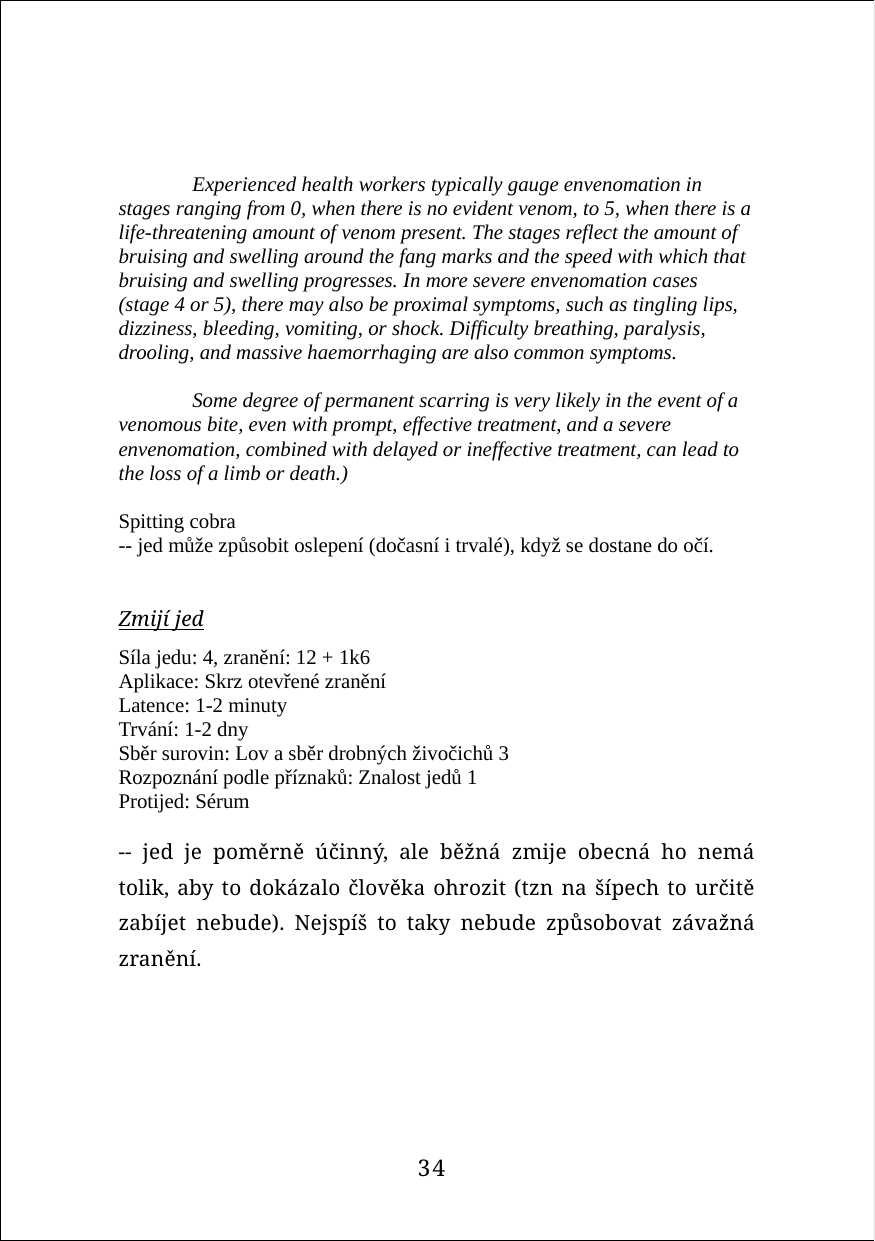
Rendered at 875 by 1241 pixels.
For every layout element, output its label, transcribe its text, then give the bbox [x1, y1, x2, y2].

text Spitting cobra [118, 509, 756, 533]
text Síla jedu: 4, zranění: 12 + 1k6 [118, 645, 756, 669]
text Protijed: Sérum [118, 789, 756, 813]
text Rozpoznání podle příznaků: Znalost jedů 1 [118, 765, 756, 789]
text Latence: 1-2 minuty [118, 693, 756, 717]
text Experienced health workers typically gauge envenomation in stages ranging from 0, when there is no evident venom, to 5, when there is a life-threatening amount of venom present. The stages reflect the amount of bruising and swelling around the fang marks and the speed with which that bruising and swelling progresses. In more severe envenomation cases (stage 4 or 5), there may also be proximal symptoms, such as tingling lips, dizziness, bleeding, vomiting, or shock. Difficulty breathing, paralysis, drooling, and massive haemorrhaging are also common symptoms. [118, 172, 756, 364]
text -- jed může způsobit oslepení (dočasní i trvalé), když se dostane do očí. [118, 533, 756, 557]
text -- jed je poměrně účinný, ale běžná zmije obecná ho nemá tolik, aby to dokázalo člověka ohrozit (tzn na šípech to určitě zabíjet nebude). Nejspíš to taky nebude způsobovat závažná zranění. [118, 837, 756, 972]
text Sběr surovin: Lov a sběr drobných živočichů 3 [118, 741, 756, 765]
text Some degree of permanent scarring is very likely in the event of a venomous bite, even with prompt, effective treatment, and a severe envenomation, combined with delayed or ineffective treatment, can lead to the loss of a limb or death.) [118, 388, 756, 484]
subtitle Zmijí jed [118, 604, 756, 633]
text Trvání: 1-2 dny [118, 717, 756, 741]
text Aplikace: Skrz otevřené zranění [118, 669, 756, 693]
